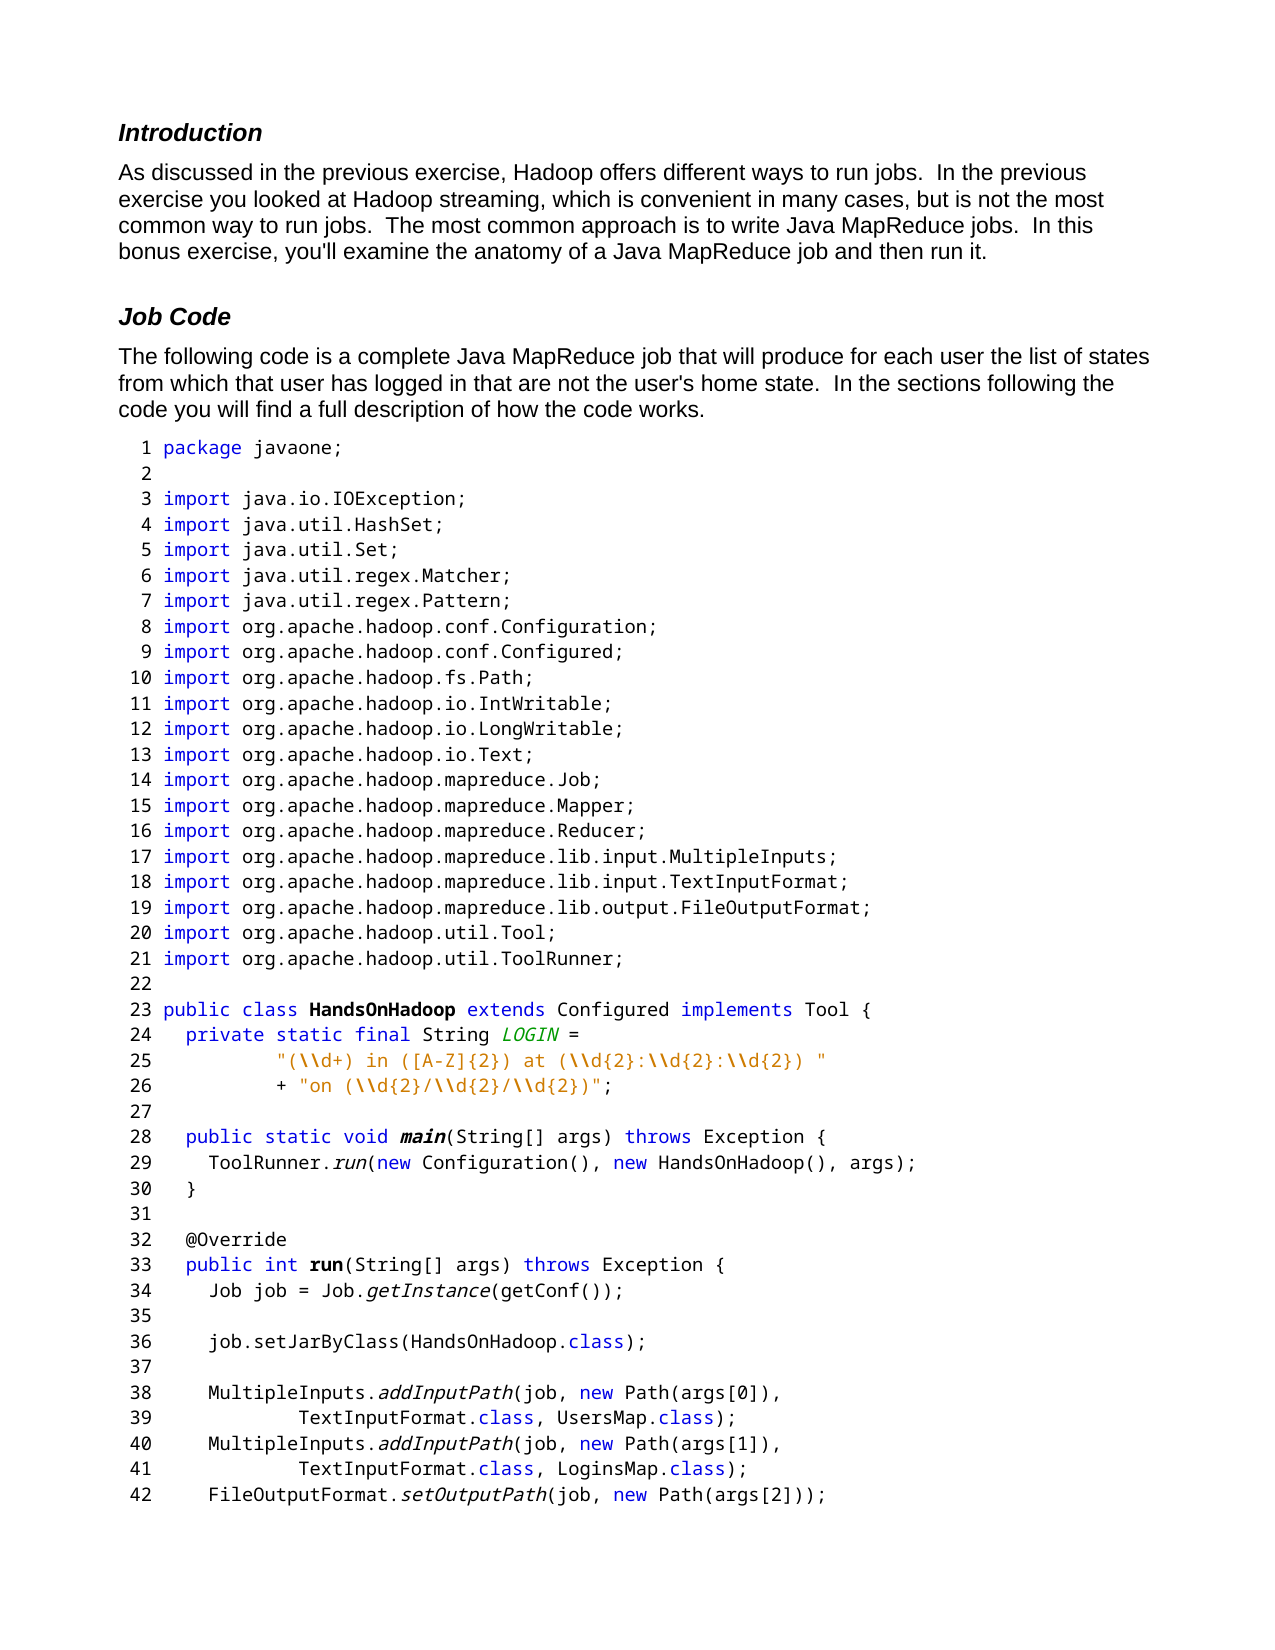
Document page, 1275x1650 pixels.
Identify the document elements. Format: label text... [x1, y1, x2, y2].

text 9 import org.apache.hadoop.conf.Configured; [118, 639, 1157, 664]
text The following code is a complete Java MapReduce job that will produce for each user the list of states from which that user has logged in that are not the user's home state. In the sections following the code you will find a full description of how the code works. [118, 343, 1157, 422]
text 19 import org.apache.hadoop.mapreduce.lib.output.FileOutputFormat; [118, 894, 1157, 919]
text 10 import org.apache.hadoop.fs.Path; [118, 664, 1157, 690]
text 12 import org.apache.hadoop.io.LongWritable; [118, 715, 1157, 741]
text 30 } [118, 1175, 1157, 1200]
text 26 + "on (\\d{2}/\\d{2}/\\d{2})"; [118, 1073, 1157, 1098]
subtitle Introduction [118, 118, 1157, 147]
text 22 [118, 971, 1157, 996]
text 18 import org.apache.hadoop.mapreduce.lib.input.TextInputFormat; [118, 868, 1157, 894]
text 42 FileOutputFormat.setOutputPath(job, new Path(args[2])); [118, 1481, 1157, 1507]
text 27 [118, 1098, 1157, 1124]
text 33 public int run(String[] args) throws Exception { [118, 1251, 1157, 1277]
text 36 job.setJarByClass(HandsOnHadoop.class); [118, 1328, 1157, 1353]
text 39 TextInputFormat.class, UsersMap.class); [118, 1404, 1157, 1430]
text 35 [118, 1302, 1157, 1328]
text 41 TextInputFormat.class, LoginsMap.class); [118, 1456, 1157, 1481]
text 40 MultipleInputs.addInputPath(job, new Path(args[1]), [118, 1430, 1157, 1456]
text 6 import java.util.regex.Matcher; [118, 562, 1157, 588]
text 37 [118, 1353, 1157, 1379]
text 7 import java.util.regex.Pattern; [118, 588, 1157, 613]
text 11 import org.apache.hadoop.io.IntWritable; [118, 690, 1157, 715]
text 3 import java.io.IOException; [118, 486, 1157, 511]
text 28 public static void main(String[] args) throws Exception { [118, 1124, 1157, 1149]
subtitle Job Code [118, 302, 1157, 331]
text 15 import org.apache.hadoop.mapreduce.Mapper; [118, 792, 1157, 817]
text 29 ToolRunner.run(new Configuration(), new HandsOnHadoop(), args); [118, 1149, 1157, 1175]
text 21 import org.apache.hadoop.util.ToolRunner; [118, 945, 1157, 971]
text As discussed in the previous exercise, Hadoop offers different ways to run jobs. In the previous exercise you looked at Hadoop streaming, which is convenient in many cases, but is not the most common way to run jobs. The most common approach is to write Java MapReduce jobs. In this bonus exercise, you'll examine the anatomy of a Java MapReduce job and then run it. [118, 159, 1157, 264]
text 16 import org.apache.hadoop.mapreduce.Reducer; [118, 817, 1157, 843]
text 38 MultipleInputs.addInputPath(job, new Path(args[0]), [118, 1379, 1157, 1404]
text 31 [118, 1200, 1157, 1226]
text 2 [118, 460, 1157, 486]
text 13 import org.apache.hadoop.io.Text; [118, 741, 1157, 766]
text 14 import org.apache.hadoop.mapreduce.Job; [118, 766, 1157, 792]
text 5 import java.util.Set; [118, 537, 1157, 562]
text 25 "(\\d+) in ([A-Z]{2}) at (\\d{2}:\\d{2}:\\d{2}) " [118, 1047, 1157, 1073]
text 23 public class HandsOnHadoop extends Configured implements Tool { [118, 996, 1157, 1022]
text 20 import org.apache.hadoop.util.Tool; [118, 919, 1157, 945]
text 32 @Override [118, 1226, 1157, 1251]
text 8 import org.apache.hadoop.conf.Configuration; [118, 613, 1157, 639]
text 1 package javaone; [118, 435, 1157, 460]
text 34 Job job = Job.getInstance(getConf()); [118, 1277, 1157, 1302]
text 4 import java.util.HashSet; [118, 511, 1157, 537]
text 17 import org.apache.hadoop.mapreduce.lib.input.MultipleInputs; [118, 843, 1157, 868]
text 24 private static final String LOGIN = [118, 1022, 1157, 1047]
